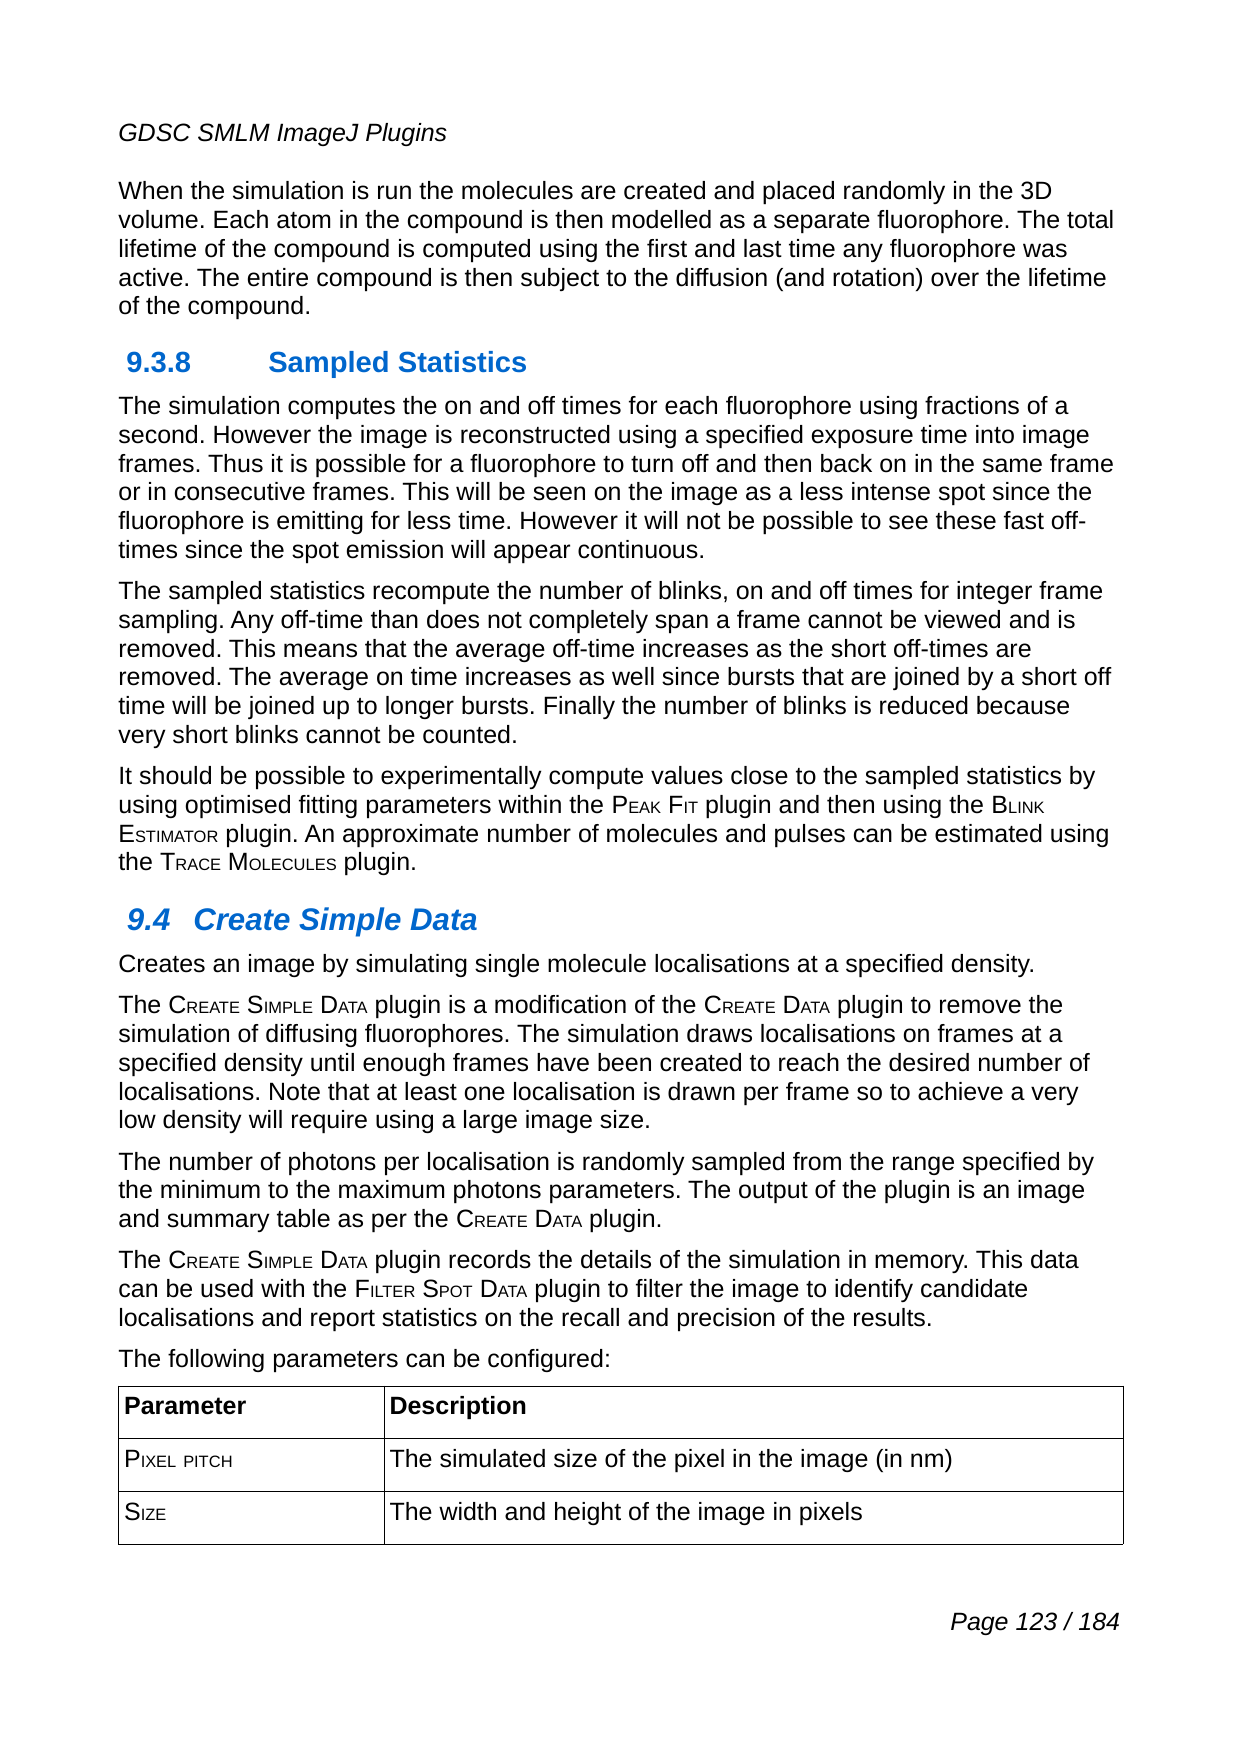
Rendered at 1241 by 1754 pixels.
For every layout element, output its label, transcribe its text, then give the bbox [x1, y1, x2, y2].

table_cell The simulated size of the pixel in the image (in nm) [385, 1439, 1123, 1491]
table_cell Pixel pitch [119, 1439, 384, 1491]
text The Create Simple Data plugin records the details of the simulation in memory. This data can be used with the Filter Spot Data plugin to filter the image to identify candidate localisations and report statistics on the recall and precision of the results. [118, 1246, 1122, 1332]
subtitle Create Simple Data [118, 901, 1122, 937]
table_cell Size [119, 1492, 384, 1544]
table_header Parameter [119, 1387, 384, 1438]
text The following parameters can be configured: [118, 1344, 1122, 1373]
text It should be possible to experimentally compute values close to the sampled statistics by using optimised fitting parameters within the Peak Fit plugin and then using the Blink Estimator plugin. An approximate number of molecules and pulses can be estimated using the Trace Molecules plugin. [118, 761, 1122, 876]
text The Create Simple Data plugin is a modification of the Create Data plugin to remove the simulation of diffusing fluorophores. The simulation draws localisations on frames at a specified density until enough frames have been created to reach the desired number of localisations. Note that at least one localisation is drawn per frame so to achieve a very low density will require using a large image size. [118, 991, 1122, 1134]
text The number of photons per localisation is randomly sampled from the range specified by the minimum to the maximum photons parameters. The output of the plugin is an image and summary table as per the Create Data plugin. [118, 1147, 1122, 1233]
table_header Description [385, 1387, 1123, 1438]
text The simulation computes the on and off times for each fluorophore using fractions of a second. However the image is reconstructed using a specified exposure time into image frames. Thus it is possible for a fluorophore to turn off and then back on in the same frame or in consecutive frames. This will be seen on the image as a less intense spot since the fluorophore is emitting for less time. However it will not be possible to see these fast off-times since the spot emission will appear continuous. [118, 391, 1122, 564]
text The sampled statistics recompute the number of blinks, on and off times for integer frame sampling. Any off-time than does not completely span a frame cannot be viewed and is removed. This means that the average off-time increases as the short off-times are removed. The average on time increases as well since bursts that are joined by a short off time will be joined up to longer bursts. Finally the number of blinks is reduced because very short blinks cannot be counted. [118, 576, 1122, 749]
subtitle Sampled Statistics [118, 345, 1122, 379]
text When the simulation is run the molecules are created and placed randomly in the 3D volume. Each atom in the compound is then modelled as a separate fluorophore. The total lifetime of the compound is computed using the first and last time any fluorophore was active. The entire compound is then subject to the diffusion (and rotation) over the lifetime of the compound. [118, 176, 1122, 320]
table_cell The width and height of the image in pixels [385, 1492, 1123, 1544]
text Creates an image by simulating single molecule localisations at a specified density. [118, 949, 1122, 978]
